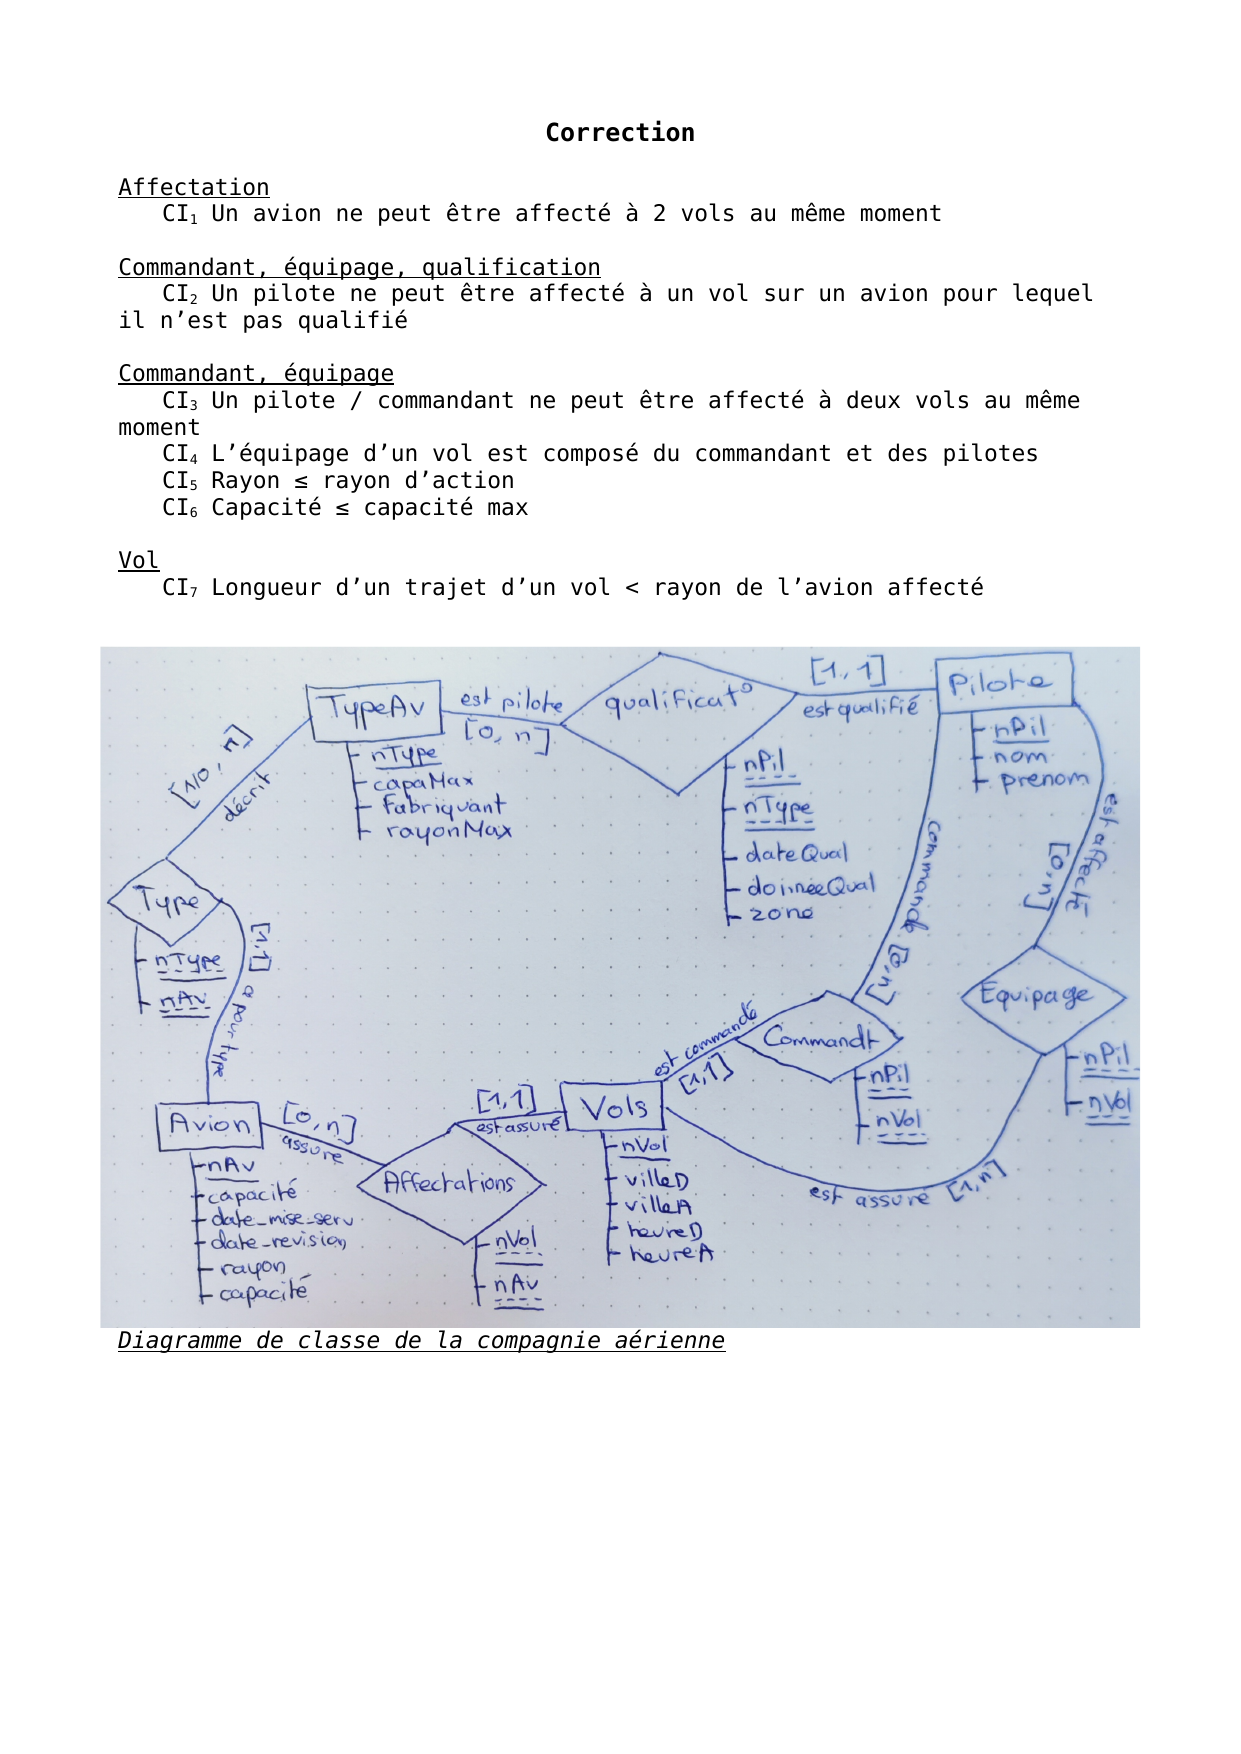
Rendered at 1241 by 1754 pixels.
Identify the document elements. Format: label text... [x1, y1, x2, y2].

text Commandant, équipage [118, 361, 1122, 387]
text CI6 Capacité ≤ capacité max [118, 494, 1122, 521]
text CI1 Un avion ne peut être affecté à 2 vols au même moment [118, 201, 1122, 227]
text CI5 Rayon ≤ rayon d’action [118, 467, 1122, 494]
text Commandant, équipage, qualification [118, 254, 1122, 281]
picture [102, 647, 1140, 1328]
text CI7 Longueur d’un trajet d’un vol < rayon de l’avion affecté [118, 574, 1122, 601]
text CI2 Un pilote ne peut être affecté à un vol sur un avion pour lequel il n’est pas qualifié [118, 281, 1122, 334]
text [118, 627, 1122, 647]
text CI4 L’équipage d’un vol est composé du commandant et des pilotes [118, 441, 1122, 467]
text Correction [118, 118, 1122, 147]
text Affectation [118, 174, 1122, 201]
text Diagramme de classe de la compagnie aérienne [118, 1328, 1122, 1354]
text Vol [118, 547, 1122, 574]
text CI3 Un pilote / commandant ne peut être affecté à deux vols au même moment [118, 387, 1122, 441]
